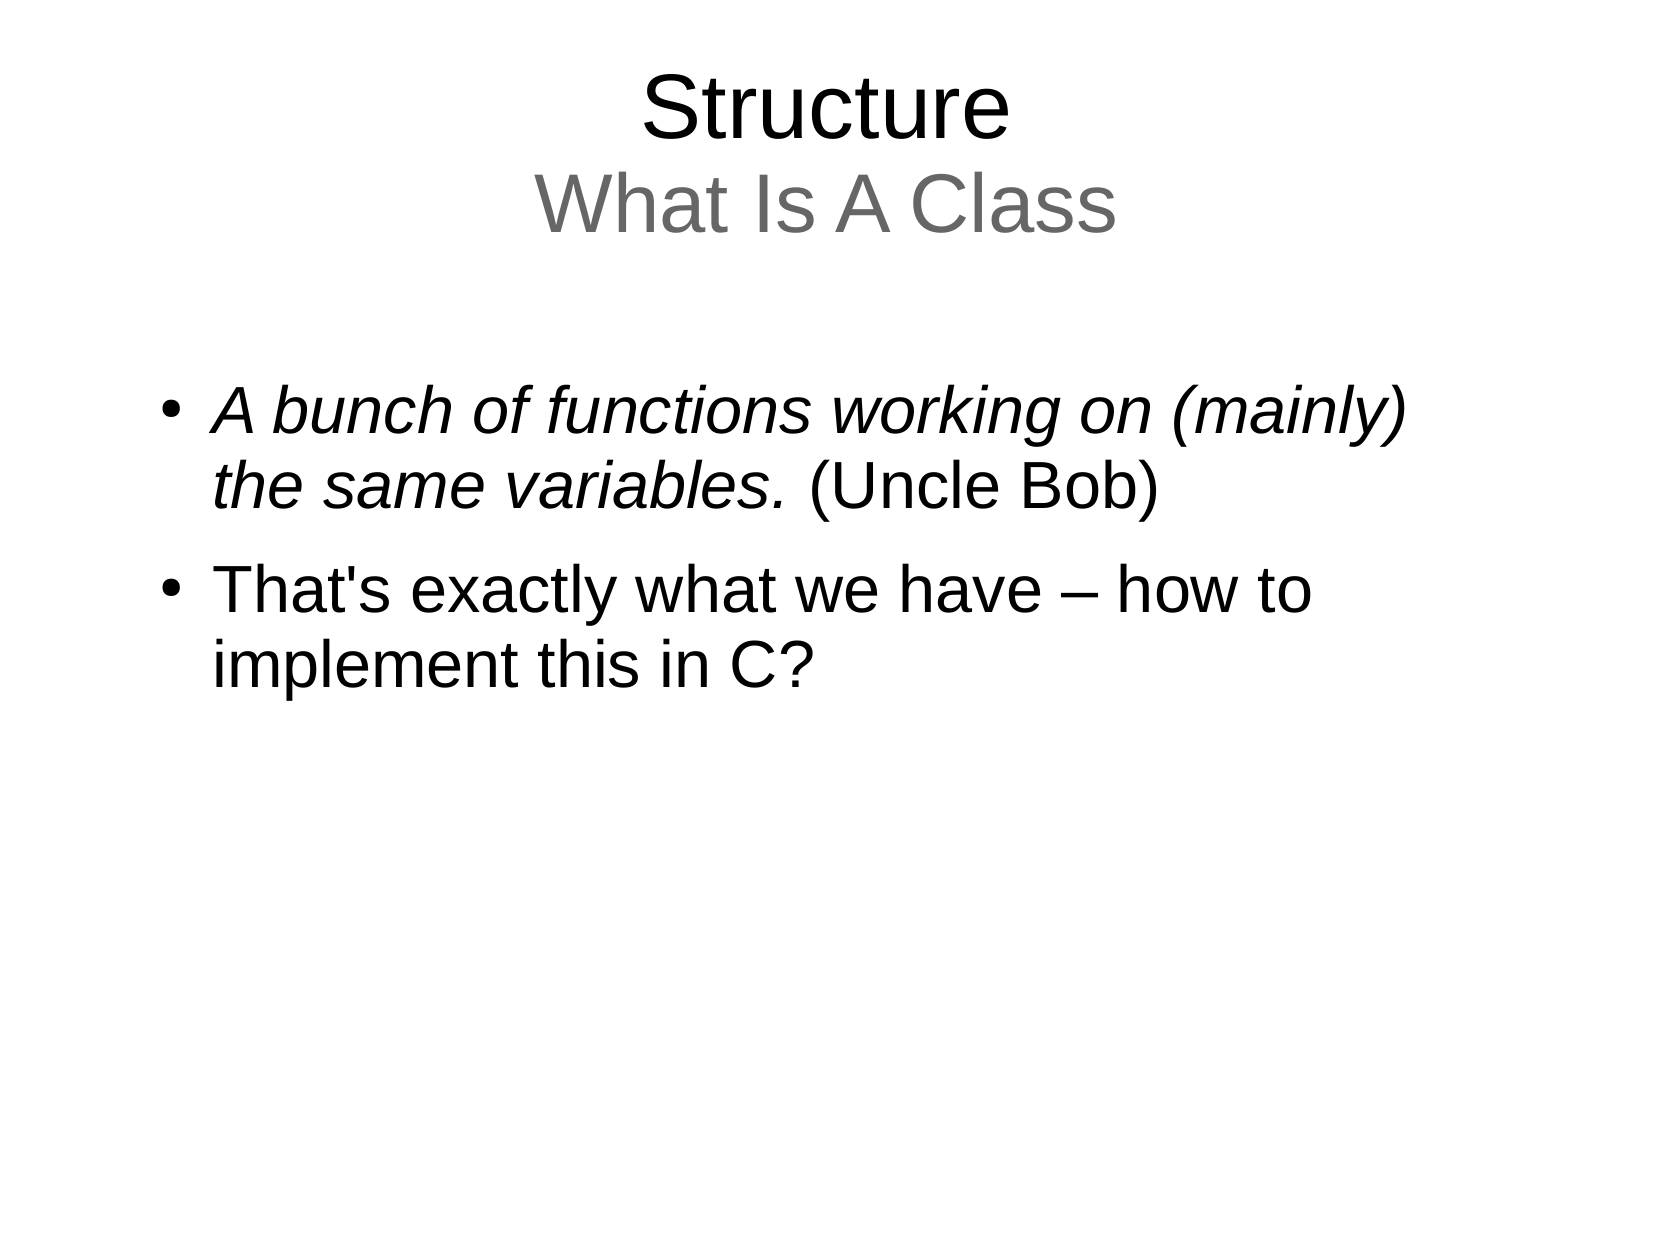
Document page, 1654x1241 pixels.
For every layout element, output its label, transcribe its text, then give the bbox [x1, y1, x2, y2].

list A bunch of functions working on (mainly) the same variables. (Uncle Bob) That's exactly what we have – how to implement this in C? [141, 372, 1501, 756]
title Structure What Is A Class [82, 49, 1571, 257]
